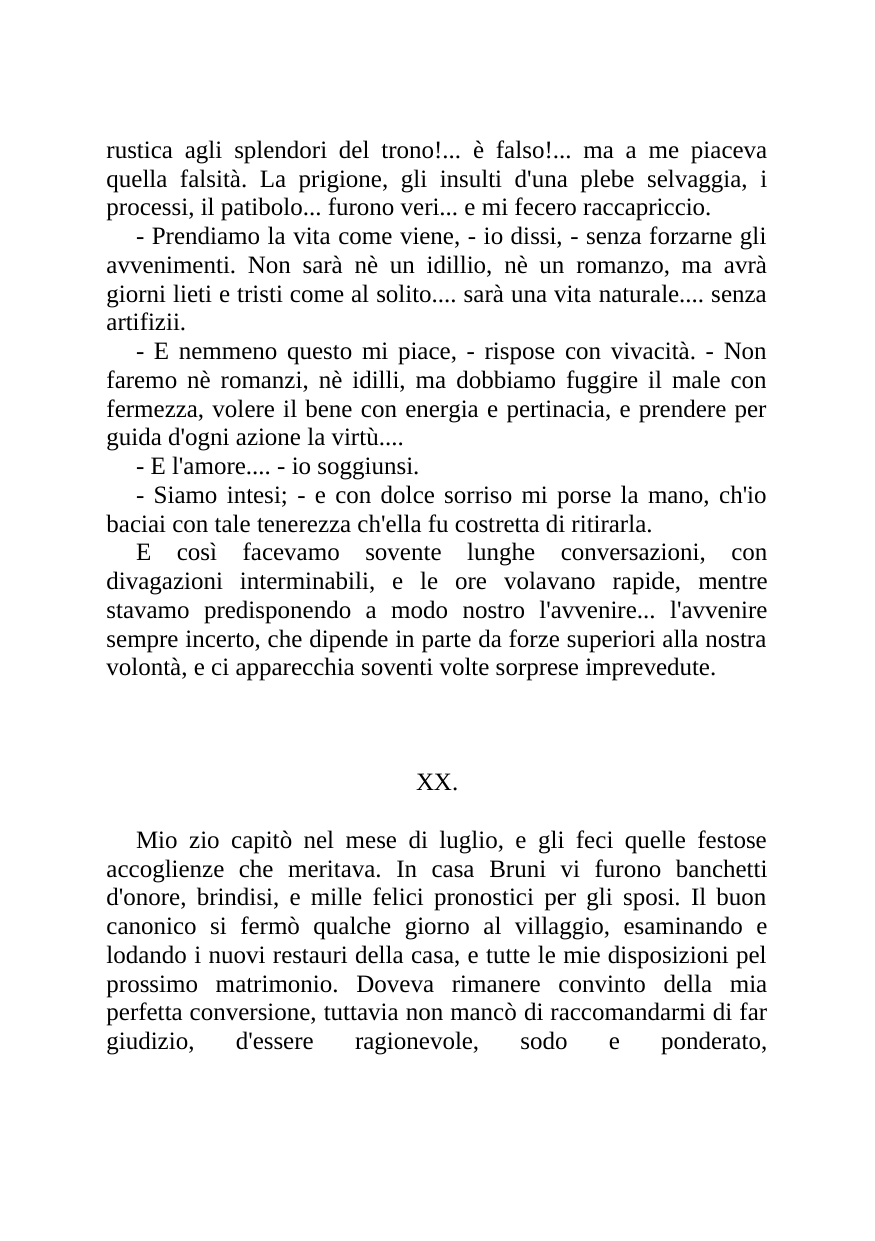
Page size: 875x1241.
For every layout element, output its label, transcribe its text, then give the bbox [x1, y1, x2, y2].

text - Siamo intesi; - e con dolce sorriso mi porse la mano, ch'io baciai con tale tenerezza ch'ella fu costretta di ritirarla. [106, 480, 768, 537]
text - E nemmeno questo mi piace, - rispose con vivacità. - Non faremo nè romanzi, nè idilli, ma dobbiamo fuggire il male con fermezza, volere il bene con energia e pertinacia, e prendere per guida d'ogni azione la virtù.... [106, 336, 768, 451]
text XX. [106, 767, 768, 796]
text - E l'amore.... - io soggiunsi. [106, 451, 768, 480]
text - Prendiamo la vita come viene, - io dissi, - senza forzarne gli avvenimenti. Non sarà nè un idillio, nè un romanzo, ma avrà giorni lieti e tristi come al solito.... sarà una vita naturale.... senza artifizii. [106, 221, 768, 336]
text rustica agli splendori del trono!... è falso!... ma a me piaceva quella falsità. La prigione, gli insulti d'una plebe selvaggia, i processi, il patibolo... furono veri... e mi fecero raccapriccio. [106, 135, 768, 221]
text E così facevamo sovente lunghe conversazioni, con divagazioni interminabili, e le ore volavano rapide, mentre stavamo predisponendo a modo nostro l'avvenire... l'avvenire sempre incerto, che dipende in parte da forze superiori alla nostra volontà, e ci apparecchia soventi volte sorprese imprevedute. [106, 537, 768, 681]
text Mio zio capitò nel mese di luglio, e gli feci quelle festose accoglienze che meritava. In casa Bruni vi furono banchetti d'onore, brindisi, e mille felici pronostici per gli sposi. Il buon canonico si fermò qualche giorno al villaggio, esaminando e lodando i nuovi restauri della casa, e tutte le mie disposizioni pel prossimo matrimonio. Doveva rimanere convinto della mia perfetta conversione, tuttavia non mancò di raccomandarmi di far giudizio, d'essere ragionevole, sodo e ponderato, [106, 825, 768, 1055]
